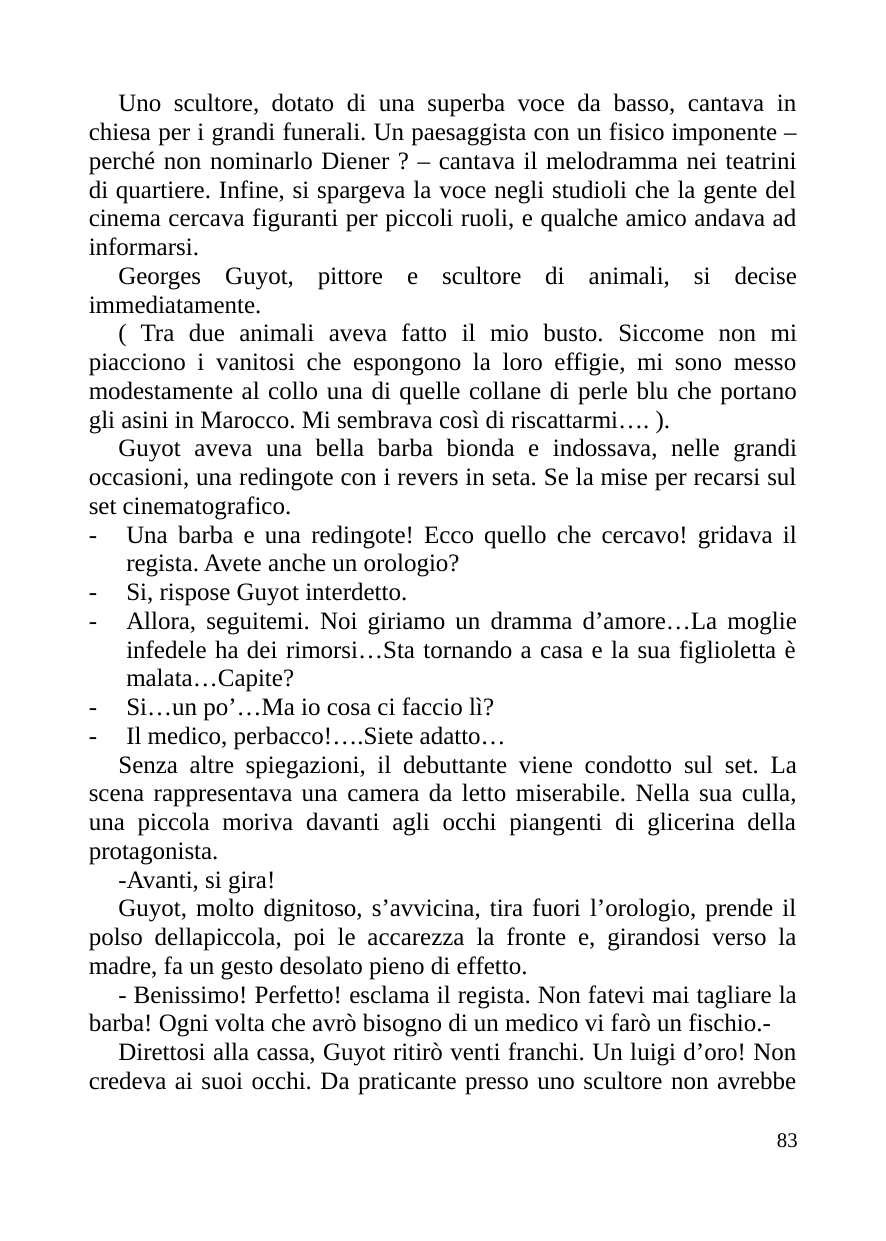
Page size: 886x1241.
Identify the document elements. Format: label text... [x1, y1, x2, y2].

list Il medico, perbacco!….Siete adatto… [88, 721, 797, 750]
list Si, rispose Guyot interdetto. [88, 577, 797, 606]
text Uno scultore, dotato di una superba voce da basso, cantava in chiesa per i grandi funerali. Un paesaggista con un fisico imponente – perché non nominarlo Diener ? – cantava il melodramma nei teatrini di quartiere. Infine, si spargeva la voce negli studioli che la gente del cinema cercava figuranti per piccoli ruoli, e qualche amico andava ad informarsi. [88, 88, 797, 261]
text Guyot aveva una bella barba bionda e indossava, nelle grandi occasioni, una redingote con i revers in seta. Se la mise per recarsi sul set cinematografico. [88, 433, 797, 520]
list Una barba e una redingote! Ecco quello che cercavo! gridava il regista. Avete anche un orologio? [88, 520, 797, 577]
list Si…un po’…Ma io cosa ci faccio lì? [88, 692, 797, 721]
text - Benissimo! Perfetto! esclama il regista. Non fatevi mai tagliare la barba! Ogni volta che avrò bisogno di un medico vi farò un fischio.- [88, 980, 797, 1037]
text ( Tra due animali aveva fatto il mio busto. Siccome non mi piacciono i vanitosi che espongono la loro effigie, mi sono messo modestamente al collo una di quelle collane di perle blu che portano gli asini in Marocco. Mi sembrava così di riscattarmi…. ). [88, 318, 797, 433]
list Allora, seguitemi. Noi giriamo un dramma d’amore…La moglie infedele ha dei rimorsi…Sta tornando a casa e la sua figlioletta è malata…Capite? [88, 606, 797, 692]
text Direttosi alla cassa, Guyot ritirò venti franchi. Un luigi d’oro! Non credeva ai suoi occhi. Da praticante presso uno scultore non avrebbe [88, 1037, 797, 1095]
text Senza altre spiegazioni, il debuttante viene condotto sul set. La scena rappresentava una camera da letto miserabile. Nella sua culla, una piccola moriva davanti agli occhi piangenti di glicerina della protagonista. [88, 750, 797, 865]
text Georges Guyot, pittore e scultore di animali, si decise immediatamente. [88, 261, 797, 318]
text Guyot, molto dignitoso, s’avvicina, tira fuori l’orologio, prende il polso dellapiccola, poi le accarezza la fronte e, girandosi verso la madre, fa un gesto desolato pieno di effetto. [88, 893, 797, 980]
text -Avanti, si gira! [88, 865, 797, 893]
